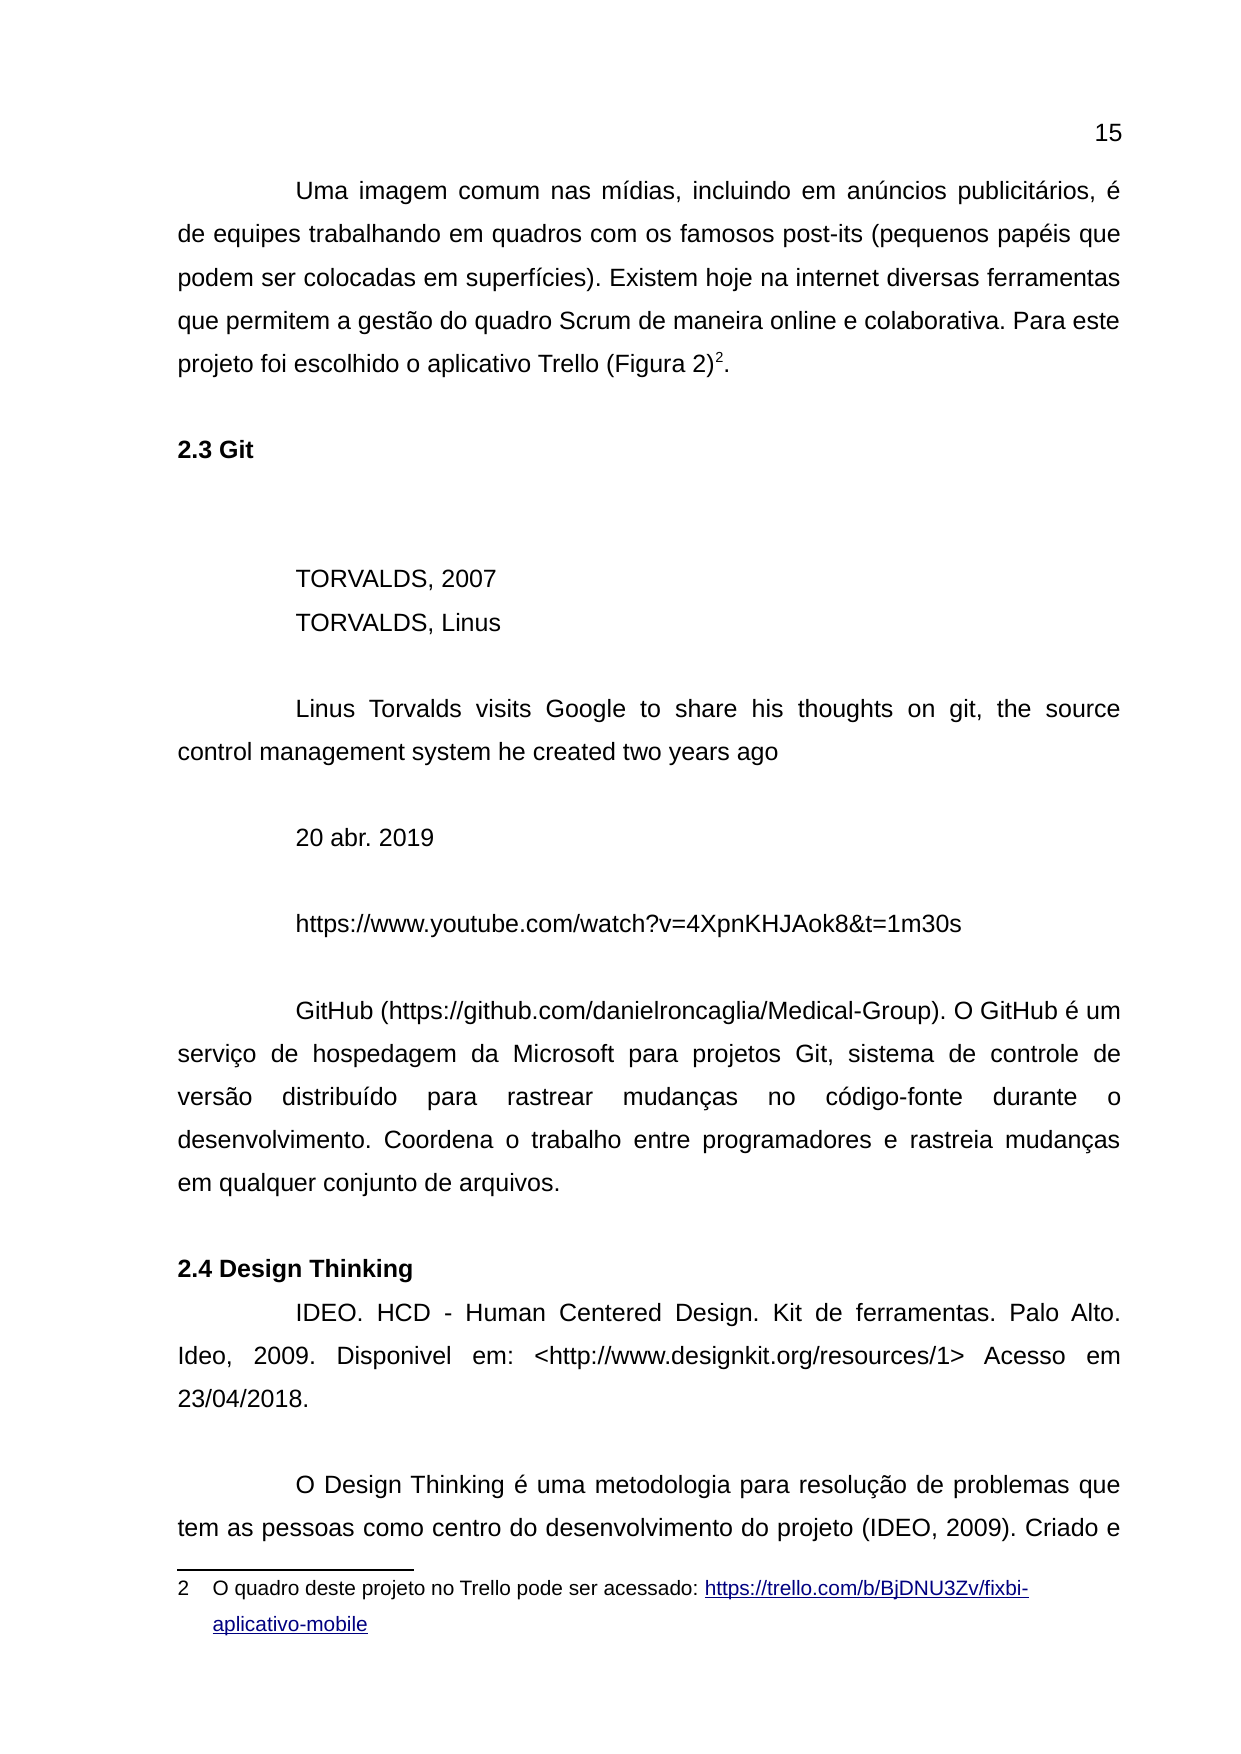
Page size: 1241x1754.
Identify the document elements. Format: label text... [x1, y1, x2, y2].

text Linus Torvalds visits Google to share his thoughts on git, the source control management system he created two years ago [177, 694, 1122, 766]
text GitHub (https://github.com/danielroncaglia/Medical-Group). O GitHub é um serviço de hospedagem da Microsoft para projetos Git, sistema de controle de versão distribuído para rastrear mudanças no código-fonte durante o desenvolvimento. Coordena o trabalho entre programadores e rastreia mudanças em qualquer conjunto de arquivos. [177, 996, 1122, 1197]
text 20 abr. 2019 [177, 823, 1122, 852]
text Uma imagem comum nas mídias, incluindo em anúncios publicitários, é de equipes trabalhando em quadros com os famosos post-its (pequenos papéis que podem ser colocadas em superfícies). Existem hoje na internet diversas ferramentas que permitem a gestão do quadro Scrum de maneira online e colaborativa. Para este projeto foi escolhido o aplicativo Trello (Figura 2). [177, 176, 1122, 378]
text O Design Thinking é uma metodologia para resolução de problemas que tem as pessoas como centro do desenvolvimento do projeto (IDEO, 2009). Criado e [177, 1470, 1122, 1542]
text TORVALDS, 2007 [177, 564, 1122, 593]
text https://www.youtube.com/watch?v=4XpnKHJAok8&t=1m30s [177, 909, 1122, 938]
text TORVALDS, Linus [177, 608, 1122, 636]
subtitle Git [177, 435, 1122, 464]
text O quadro deste projeto no Trello pode ser acessado: https://trello.com/b/BjDNU3Zv/fixbi-aplicativo-mobile [177, 1576, 1122, 1636]
subtitle Design Thinking [177, 1254, 1122, 1283]
text IDEO. HCD - Human Centered Design. Kit de ferramentas. Palo Alto. Ideo, 2009. Disponivel em: <http://www.designkit.org/resources/1> Acesso em 23/04/2018. [177, 1298, 1122, 1413]
